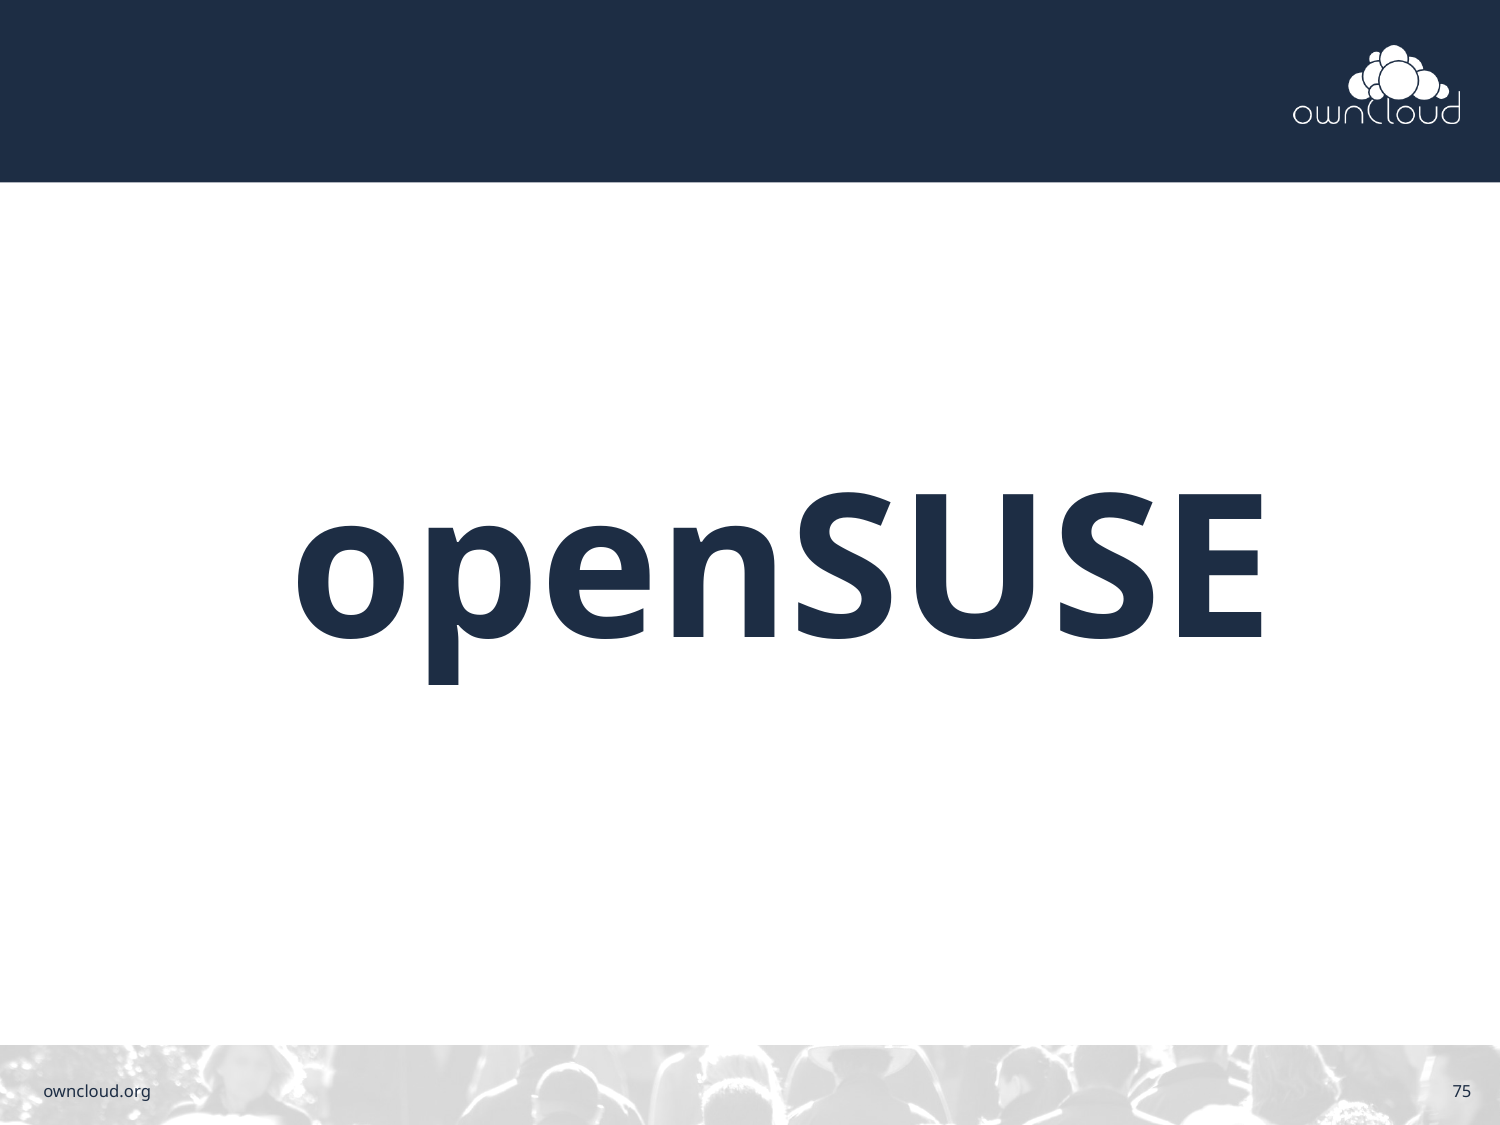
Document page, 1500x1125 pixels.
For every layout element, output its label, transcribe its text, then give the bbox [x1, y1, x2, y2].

picture [0, 1045, 1500, 1125]
list openSUSE [289, 424, 1336, 701]
picture [1293, 45, 1460, 124]
